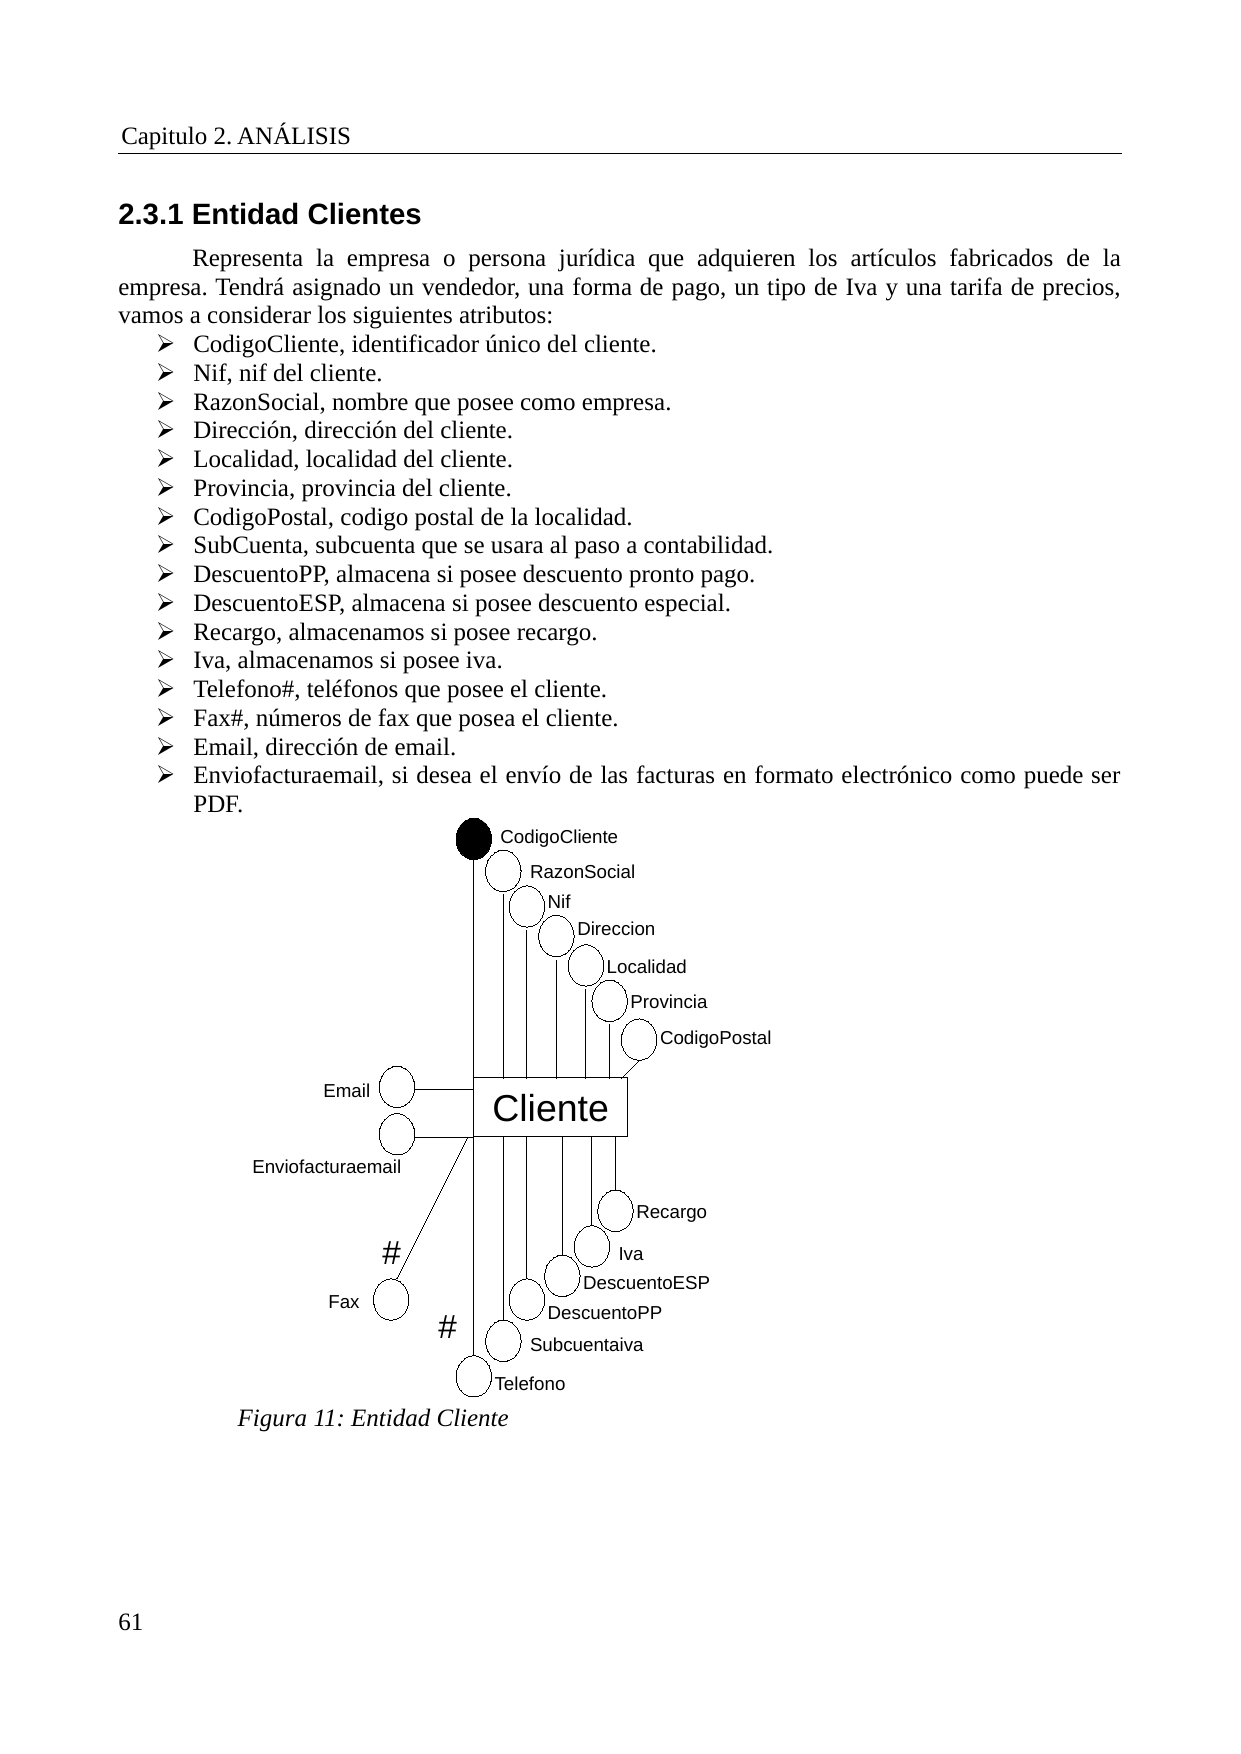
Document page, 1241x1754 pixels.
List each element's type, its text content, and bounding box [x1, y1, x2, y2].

list RazonSocial, nombre que posee como empresa. [156, 387, 1122, 416]
list CodigoCliente, identificador único del cliente. [156, 329, 1122, 358]
list Email, dirección de email. [156, 732, 1122, 761]
list SubCuenta, subcuenta que se usara al paso a contabilidad. [156, 531, 1122, 559]
list Fax#, números de fax que posea el cliente. [156, 703, 1122, 732]
list Telefono#, teléfonos que posee el cliente. [156, 674, 1122, 703]
list CodigoPostal, codigo postal de la localidad. [156, 502, 1122, 531]
text Representa la empresa o persona jurídica que adquieren los artículos fabricados de la empresa. Tendrá asignado un vendedor, una forma de pago, un tipo de Iva y una tarifa de precios, vamos a considerar los siguientes atributos: [118, 243, 1122, 329]
list Dirección, dirección del cliente. [156, 416, 1122, 444]
list Iva, almacenamos si posee iva. [156, 646, 1122, 674]
list Localidad, localidad del cliente. [156, 444, 1122, 473]
list DescuentoPP, almacena si posee descuento pronto pago. [156, 559, 1122, 588]
list Nif, nif del cliente. [156, 358, 1122, 387]
subtitle 2.3.1 Entidad Clientes [118, 197, 1122, 231]
list Enviofacturaemail, si desea el envío de las facturas en formato electrónico como puede ser PDF. [156, 761, 1122, 818]
list Recargo, almacenamos si posee recargo. [156, 617, 1122, 646]
list DescuentoESP, almacena si posee descuento especial. [156, 588, 1122, 617]
list Provincia, provincia del cliente. [156, 473, 1122, 502]
text Figura 11: Entidad Cliente [237, 831, 811, 1432]
